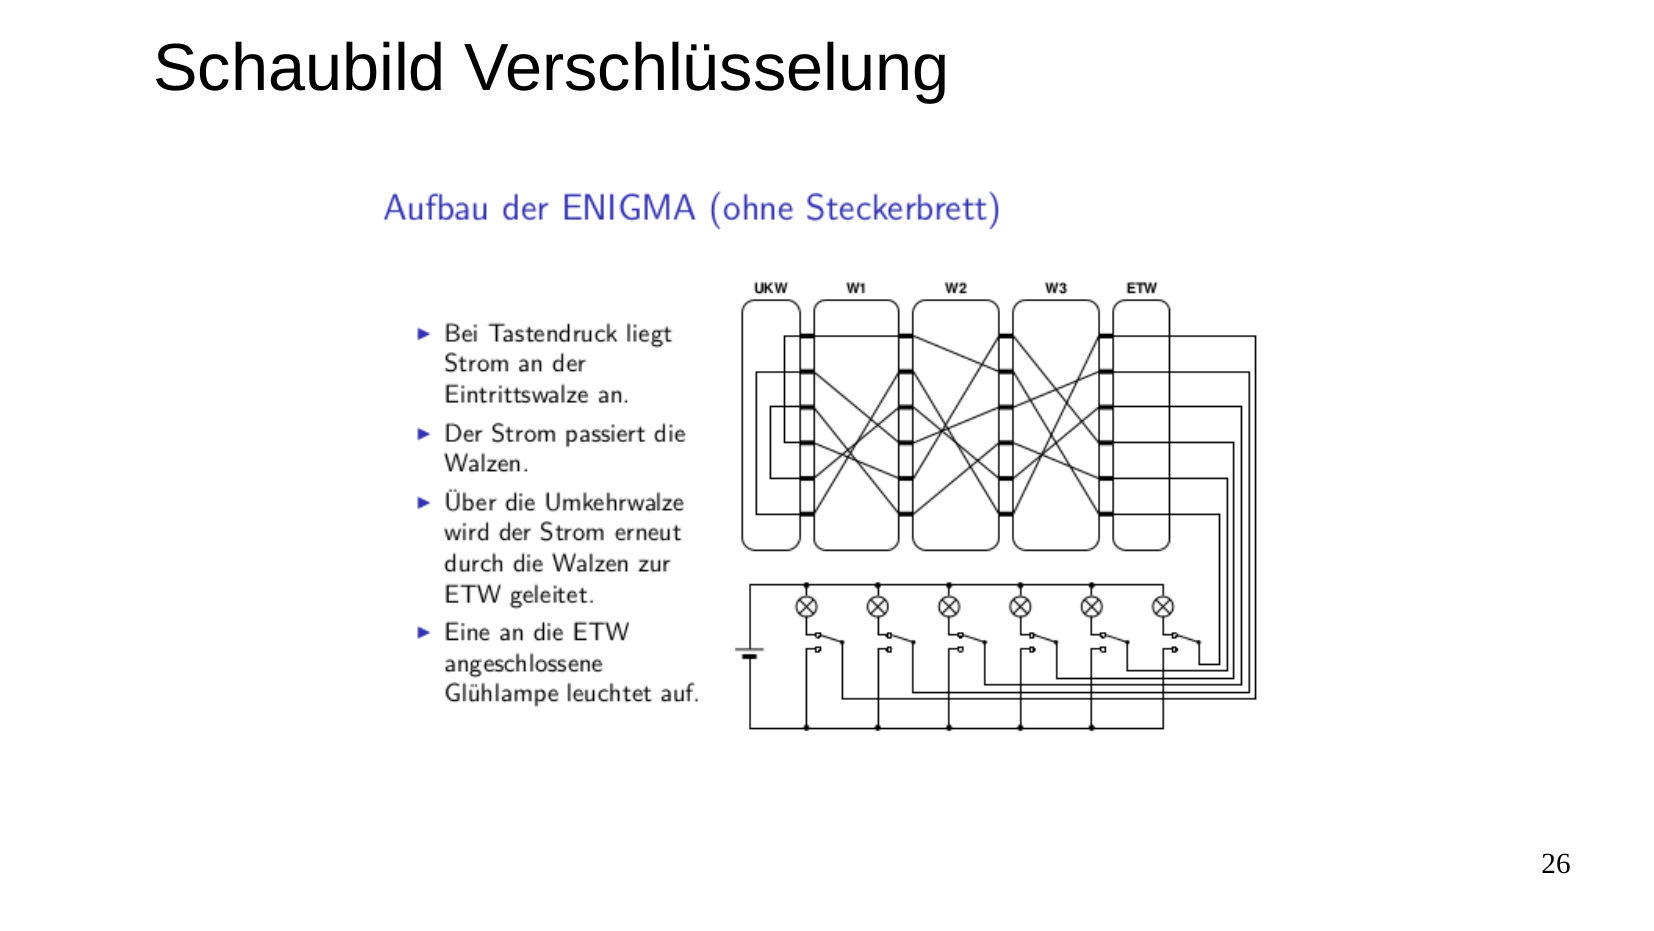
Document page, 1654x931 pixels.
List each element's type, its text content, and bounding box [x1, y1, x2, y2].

picture [363, 173, 1302, 765]
list Schaubild Verschlüsselung [82, 29, 1571, 886]
